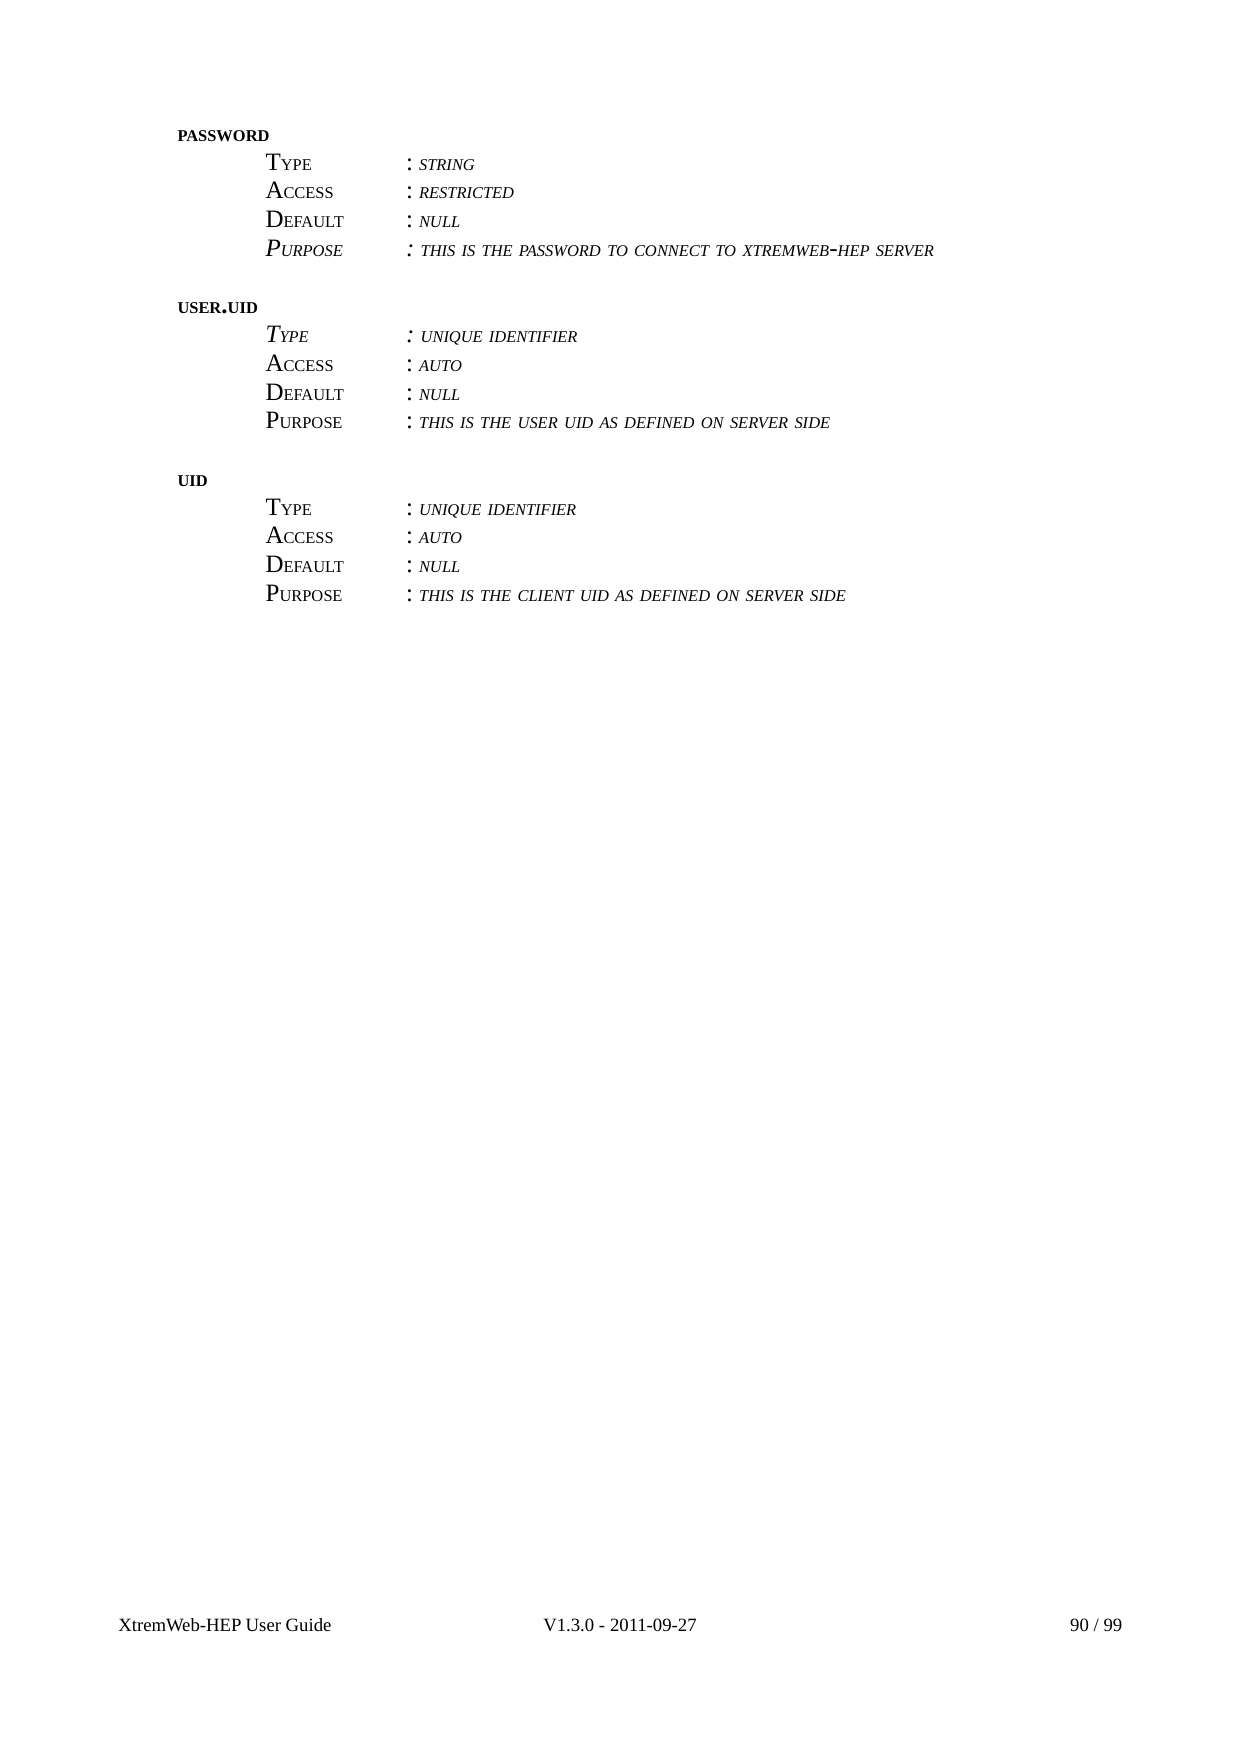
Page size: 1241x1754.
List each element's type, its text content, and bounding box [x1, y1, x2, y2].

text Type : unique identifier [265, 492, 1122, 521]
text Access : auto [265, 348, 1122, 377]
text Purpose : this is the password to connect to xtremweb-hep server [265, 233, 1122, 262]
text Type : string [265, 147, 1122, 176]
text Type : unique identifier [265, 319, 1122, 348]
text Default : null [265, 377, 1122, 406]
text Purpose : this is the user uid as defined on server side [265, 406, 1122, 434]
text Default : null [265, 204, 1122, 233]
text uid [177, 463, 1122, 492]
text user.uid [177, 291, 1122, 319]
text Access : restricted [265, 176, 1122, 204]
text password [177, 118, 1122, 147]
text Default : null [265, 549, 1122, 578]
text Access : auto [265, 521, 1122, 549]
text Purpose : this is the client uid as defined on server side [265, 578, 1122, 607]
